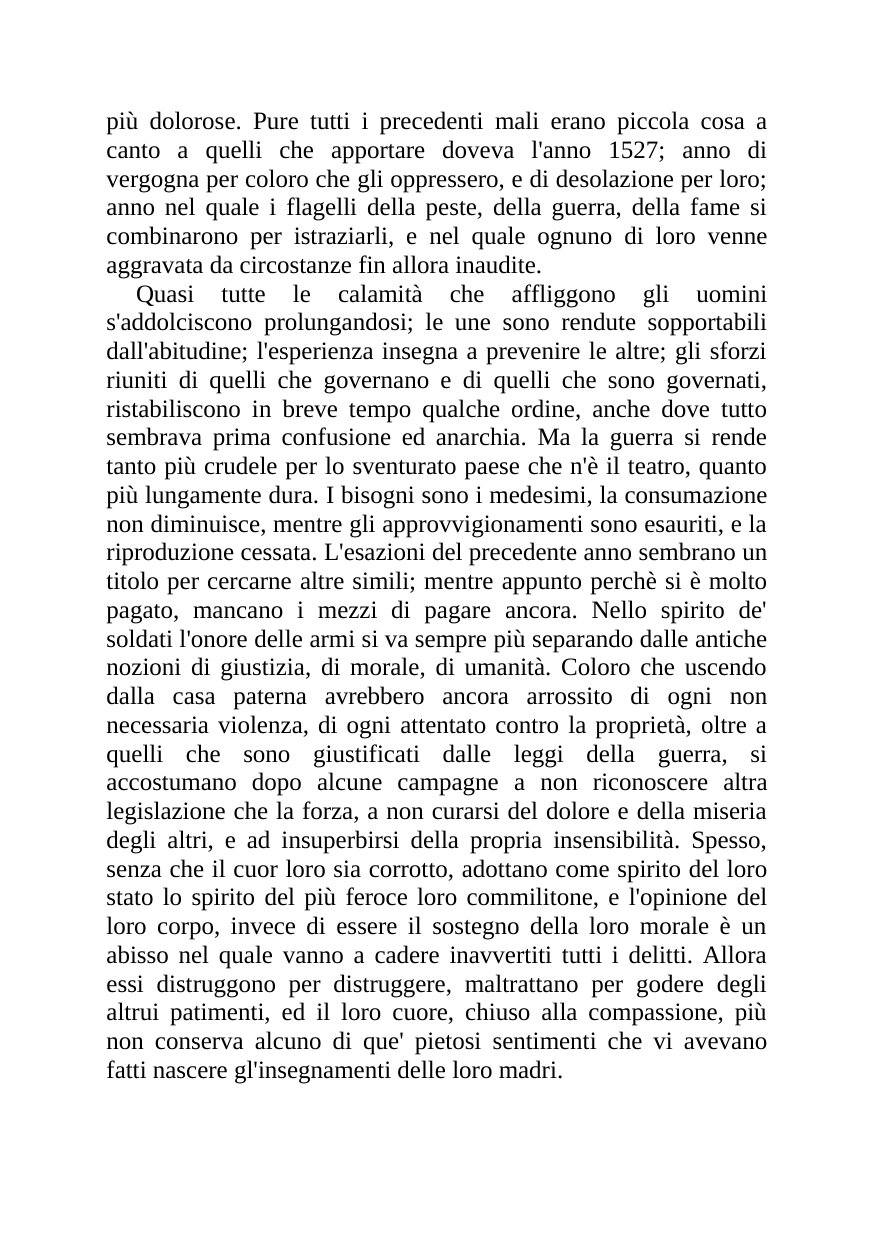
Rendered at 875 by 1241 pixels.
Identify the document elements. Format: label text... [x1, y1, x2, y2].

text più dolorose. Pure tutti i precedenti mali erano piccola cosa a canto a quelli che apportare doveva l'anno 1527; anno di vergogna per coloro che gli oppressero, e di desolazione per loro; anno nel quale i flagelli della peste, della guerra, della fame si combinarono per istraziarli, e nel quale ognuno di loro venne aggravata da circostanze fin allora inaudite. [106, 106, 768, 279]
text Quasi tutte le calamità che affliggono gli uomini s'addolciscono prolungandosi; le une sono rendute sopportabili dall'abitudine; l'esperienza insegna a prevenire le altre; gli sforzi riuniti di quelli che governano e di quelli che sono governati, ristabiliscono in breve tempo qualche ordine, anche dove tutto sembrava prima confusione ed anarchia. Ma la guerra si rende tanto più crudele per lo sventurato paese che n'è il teatro, quanto più lungamente dura. I bisogni sono i medesimi, la consumazione non diminuisce, mentre gli approvvigionamenti sono esauriti, e la riproduzione cessata. L'esazioni del precedente anno sembrano un titolo per cercarne altre simili; mentre appunto perchè si è molto pagato, mancano i mezzi di pagare ancora. Nello spirito de' soldati l'onore delle armi si va sempre più separando dalle antiche nozioni di giustizia, di morale, di umanità. Coloro che uscendo dalla casa paterna avrebbero ancora arrossito di ogni non necessaria violenza, di ogni attentato contro la proprietà, oltre a quelli che sono giustificati dalle leggi della guerra, si accostumano dopo alcune campagne a non riconoscere altra legislazione che la forza, a non curarsi del dolore e della miseria degli altri, e ad insuperbirsi della propria insensibilità. Spesso, senza che il cuor loro sia corrotto, adottano come spirito del loro stato lo spirito del più feroce loro commilitone, e l'opinione del loro corpo, invece di essere il sostegno della loro morale è un abisso nel quale vanno a cadere inavvertiti tutti i delitti. Allora essi distruggono per distruggere, maltrattano per godere degli altrui patimenti, ed il loro cuore, chiuso alla compassione, più non conserva alcuno di que' pietosi sentimenti che vi avevano fatti nascere gl'insegnamenti delle loro madri. [106, 279, 768, 1084]
